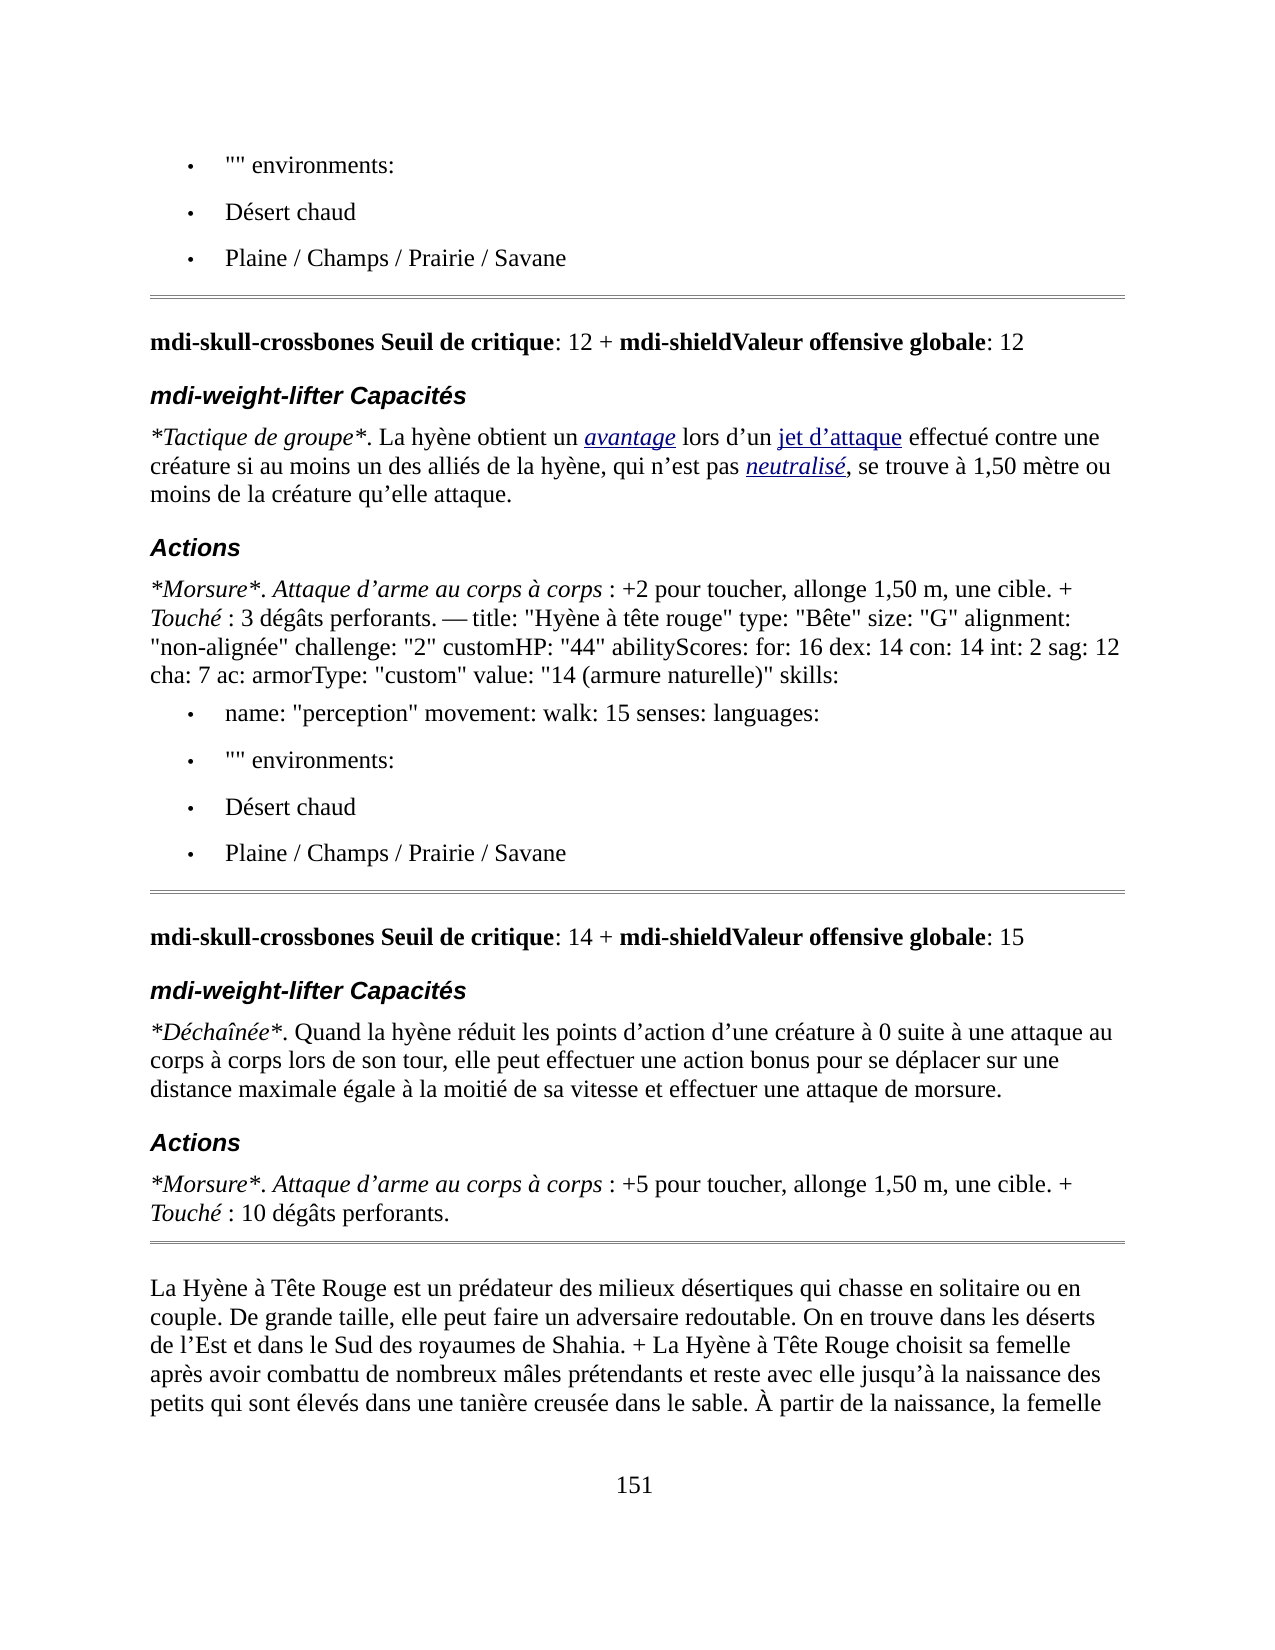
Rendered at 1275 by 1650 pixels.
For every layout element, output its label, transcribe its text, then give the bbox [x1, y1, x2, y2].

subtitle mdi-weight-lifter Capacités [150, 381, 1125, 409]
list name: "perception" movement: walk: 15 senses: languages: [187, 698, 1125, 727]
text *Morsure*. Attaque d’arme au corps à corps : +2 pour toucher, allonge 1,50 m, une cible. + Touché : 3 dégâts perforants. — title: "Hyène à tête rouge" type: "Bête" size: "G" alignment: "non-alignée" challenge: "2" customHP: "44" abilityScores: for: 16 dex: 14 con: 14 int: 2 sag: 12 cha: 7 ac: armorType: "custom" value: "14 (armure naturelle)" skills: [150, 574, 1125, 689]
text mdi-skull-crossbones Seuil de critique: 12 + mdi-shieldValeur offensive globale: 12 [150, 327, 1125, 356]
subtitle Actions [150, 1128, 1125, 1157]
subtitle Actions [150, 533, 1125, 562]
text *Déchaînée*. Quand la hyène réduit les points d’action d’une créature à 0 suite à une attaque au corps à corps lors de son tour, elle peut effectuer une action bonus pour se déplacer sur une distance maximale égale à la moitié de sa vitesse et effectuer une attaque de morsure. [150, 1017, 1125, 1103]
subtitle mdi-weight-lifter Capacités [150, 976, 1125, 1004]
list "" environments: [187, 150, 1125, 179]
text mdi-skull-crossbones Seuil de critique: 14 + mdi-shieldValeur offensive globale: 15 [150, 922, 1125, 951]
list "" environments: [187, 745, 1125, 774]
text *Morsure*. Attaque d’arme au corps à corps : +5 pour toucher, allonge 1,50 m, une cible. + Touché : 10 dégâts perforants. [150, 1169, 1125, 1227]
list Désert chaud [187, 792, 1125, 820]
list Désert chaud [187, 197, 1125, 225]
text La Hyène à Tête Rouge est un prédateur des milieux désertiques qui chasse en solitaire ou en couple. De grande taille, elle peut faire un adversaire redoutable. On en trouve dans les déserts de l’Est et dans le Sud des royaumes de Shahia. + La Hyène à Tête Rouge choisit sa femelle après avoir combattu de nombreux mâles prétendants et reste avec elle jusqu’à la naissance des petits qui sont élevés dans une tanière creusée dans le sable. À partir de la naissance, la femelle [150, 1273, 1125, 1417]
text *Tactique de groupe*. La hyène obtient un avantage lors d’un jet d’attaque effectué contre une créature si au moins un des alliés de la hyène, qui n’est pas neutralisé, se trouve à 1,50 mètre ou moins de la créature qu’elle attaque. [150, 422, 1125, 508]
list Plaine / Champs / Prairie / Savane [187, 838, 1125, 867]
list Plaine / Champs / Prairie / Savane [187, 243, 1125, 272]
